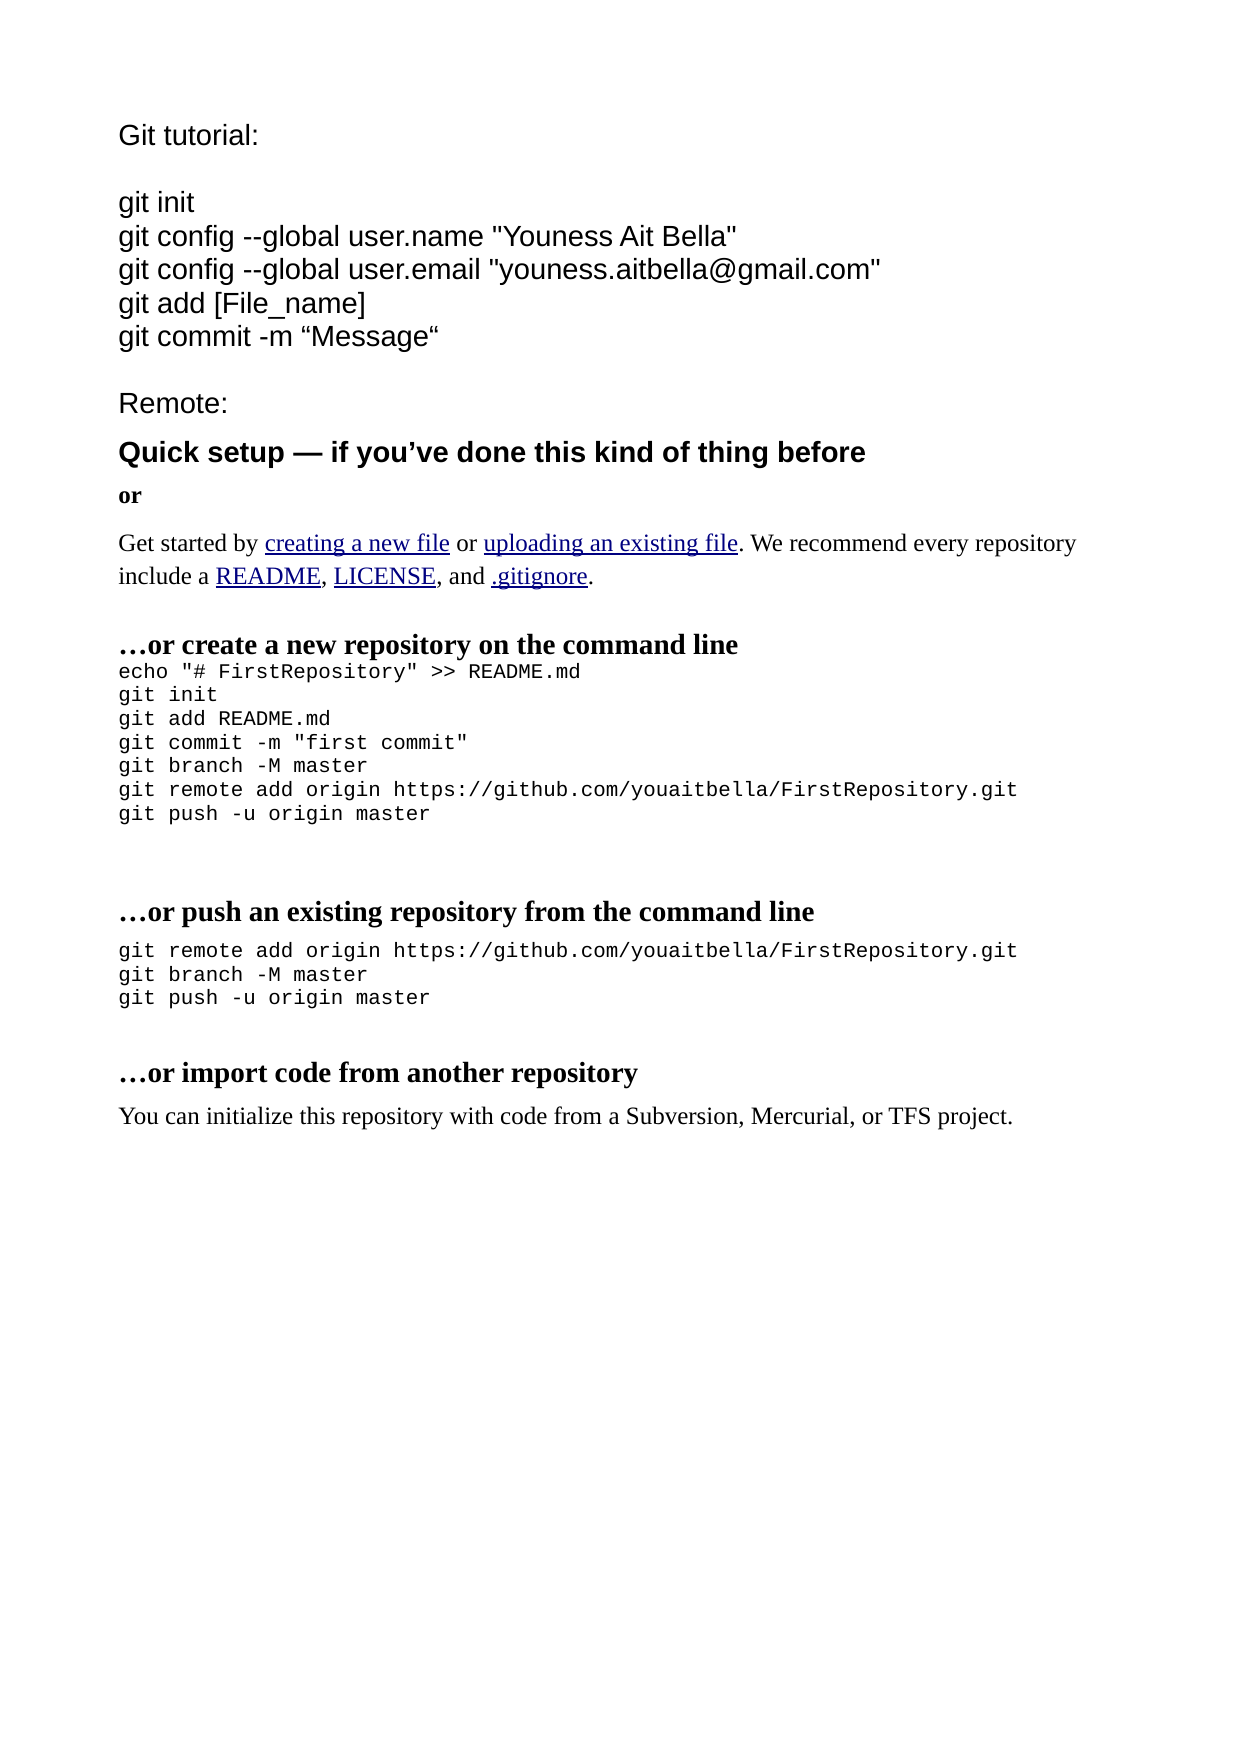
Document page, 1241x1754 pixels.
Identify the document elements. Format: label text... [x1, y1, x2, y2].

subtitle Quick setup — if you’ve done this kind of thing before [118, 434, 1122, 468]
text echo "# FirstRepository" >> README.md [118, 661, 1122, 684]
text git config --global user.name "Youness Ait Bella" [118, 219, 1122, 252]
subtitle …or create a new repository on the command line [118, 627, 1122, 661]
text Remote: [118, 386, 1122, 420]
text git add [File_name] [118, 286, 1122, 319]
text git branch -M master [118, 755, 1122, 779]
text git config --global user.email "youness.aitbella@gmail.com" [118, 252, 1122, 286]
text git remote add origin https://github.com/youaitbella/FirstRepository.git [118, 940, 1122, 964]
text git init [118, 684, 1122, 708]
text or [118, 481, 1122, 509]
text git remote add origin https://github.com/youaitbella/FirstRepository.git [118, 779, 1122, 803]
text git branch -M master [118, 964, 1122, 987]
text git push -u origin master [118, 987, 1122, 1011]
subtitle …or push an existing repository from the command line [118, 894, 1122, 928]
text git commit -m "first commit" [118, 732, 1122, 755]
text Git tutorial: [118, 118, 1122, 152]
text git commit -m “Message“ [118, 319, 1122, 353]
text git init [118, 185, 1122, 219]
text git push -u origin master [118, 803, 1122, 826]
text Get started by creating a new file or uploading an existing file. We recommend every repository include a README, LICENSE, and .gitignore. [118, 528, 1122, 590]
text You can initialize this repository with code from a Subversion, Mercurial, or TFS project. [118, 1101, 1122, 1130]
text git add README.md [118, 708, 1122, 732]
subtitle …or import code from another repository [118, 1055, 1122, 1089]
